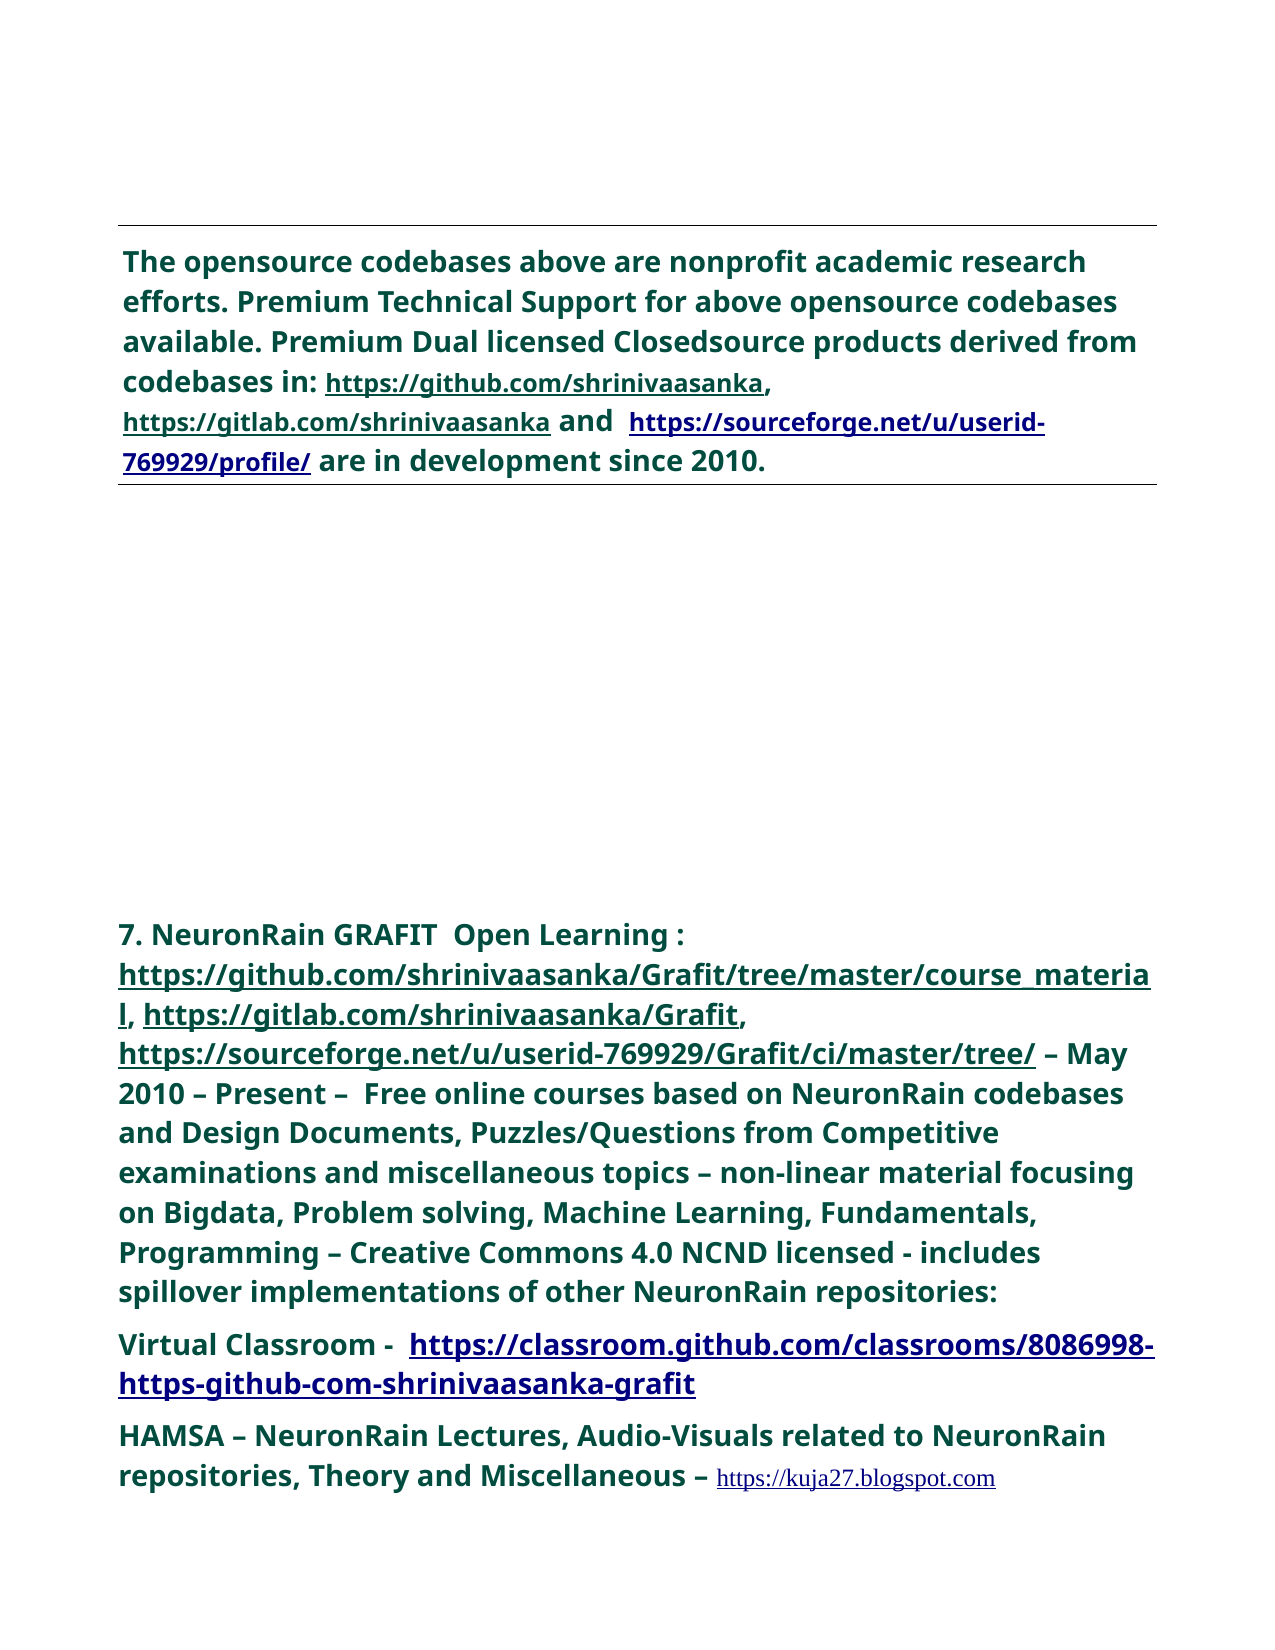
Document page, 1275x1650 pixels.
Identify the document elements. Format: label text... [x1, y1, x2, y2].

text The opensource codebases above are nonprofit academic research efforts. Premium Technical Support for above opensource codebases available. Premium Dual licensed Closedsource products derived from codebases in: https://github.com/shrinivaasanka, https://gitlab.com/shrinivaasanka and https://sourceforge.net/u/userid-769929/profile/ are in development since 2010. [118, 237, 1157, 484]
text Virtual Classroom - https://classroom.github.com/classrooms/8086998-https-github-com-shrinivaasanka-grafit [118, 1324, 1157, 1403]
text HAMSA – NeuronRain Lectures, Audio-Visuals related to NeuronRain repositories, Theory and Miscellaneous – https://kuja27.blogspot.com [118, 1416, 1157, 1495]
text 7. NeuronRain GRAFIT Open Learning : https://github.com/shrinivaasanka/Grafit/tree/master/course_material, https://gitlab.com/shrinivaasanka/Grafit, https://sourceforge.net/u/userid-769929/Grafit/ci/master/tree/ – May 2010 – Present – Free online courses based on NeuronRain codebases and Design Documents, Puzzles/Questions from Competitive examinations and miscellaneous topics – non-linear material focusing on Bigdata, Problem solving, Machine Learning, Fundamentals, Programming – Creative Commons 4.0 NCND licensed - includes spillover implementations of other NeuronRain repositories: [118, 914, 1157, 1311]
